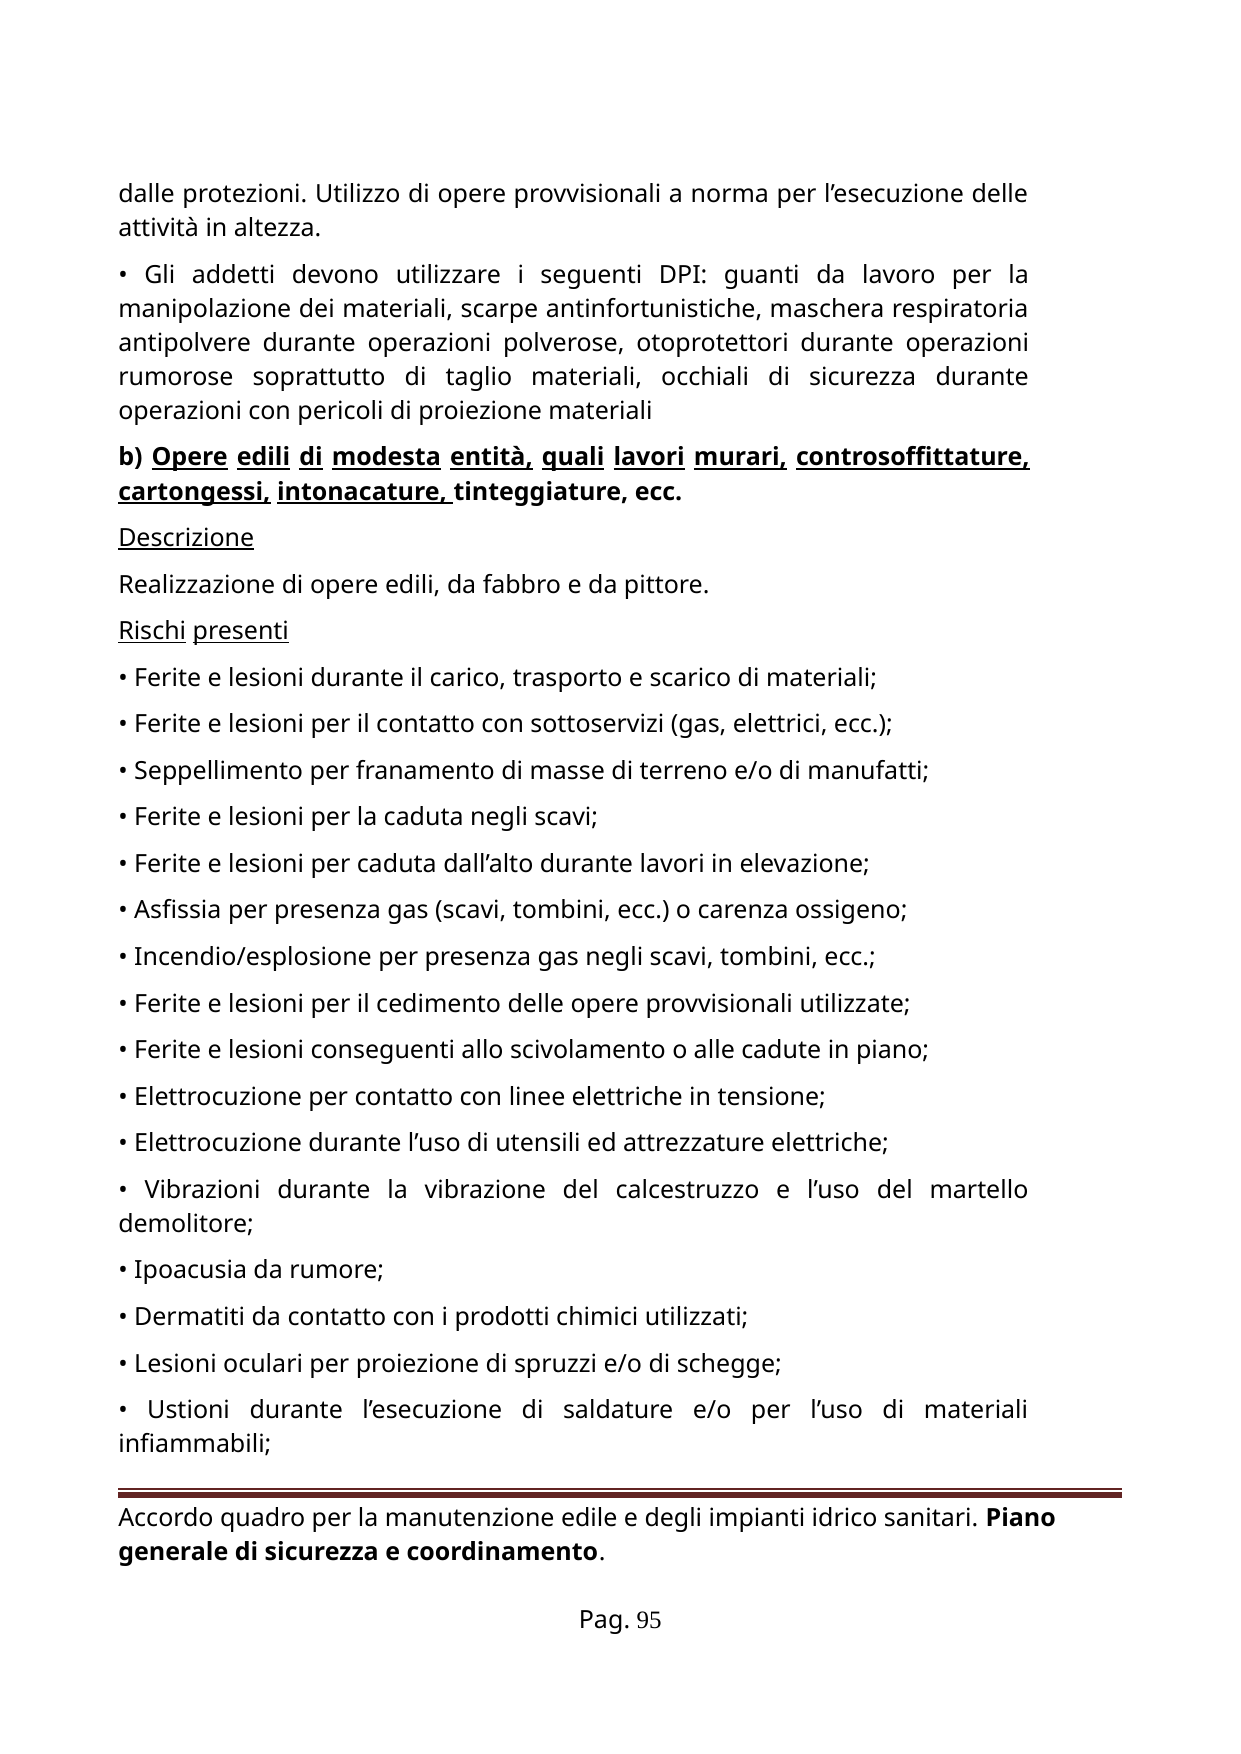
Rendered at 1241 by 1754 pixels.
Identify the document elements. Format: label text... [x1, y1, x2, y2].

text • Ferite e lesioni per caduta dall’alto durante lavori in elevazione; [118, 846, 1029, 880]
text • Ferite e lesioni per il contatto con sottoservizi (gas, elettrici, ecc.); [118, 706, 1029, 740]
text • Ferite e lesioni per il cedimento delle opere provvisionali utilizzate; [118, 985, 1029, 1019]
text Rischi presenti [118, 613, 1029, 647]
text • Elettrocuzione per contatto con linee elettriche in tensione; [118, 1078, 1029, 1112]
text • Asfissia per presenza gas (scavi, tombini, ecc.) o carenza ossigeno; [118, 892, 1029, 926]
text • Ustioni durante l’esecuzione di saldature e/o per l’uso di materiali infiammabili; [118, 1392, 1029, 1460]
text • Dermatiti da contatto con i prodotti chimici utilizzati; [118, 1299, 1029, 1333]
text • Gli addetti devono utilizzare i seguenti DPI: guanti da lavoro per la manipolazione dei materiali, scarpe antinfortunistiche, maschera respiratoria antipolvere durante operazioni polverose, otoprotettori durante operazioni rumorose soprattutto di taglio materiali, occhiali di sicurezza durante operazioni con pericoli di proiezione materiali [118, 256, 1029, 427]
text • Ipoacusia da rumore; [118, 1252, 1029, 1286]
text b) Opere edili di modesta entità, quali lavori murari, controsoffittature, cartongessi, intonacature, tinteggiature, ecc. [118, 439, 1029, 507]
text • Vibrazioni durante la vibrazione del calcestruzzo e l’uso del martello demolitore; [118, 1172, 1029, 1240]
text • Ferite e lesioni per la caduta negli scavi; [118, 799, 1029, 833]
text dalle protezioni. Utilizzo di opere provvisionali a norma per l’esecuzione delle attività in altezza. [118, 176, 1029, 244]
text • Lesioni oculari per proiezione di spruzzi e/o di schegge; [118, 1345, 1029, 1379]
text Realizzazione di opere edili, da fabbro e da pittore. [118, 566, 1029, 600]
text • Ferite e lesioni conseguenti allo scivolamento o alle cadute in piano; [118, 1032, 1029, 1066]
text • Ferite e lesioni durante il carico, trasporto e scarico di materiali; [118, 659, 1029, 693]
text • Incendio/esplosione per presenza gas negli scavi, tombini, ecc.; [118, 939, 1029, 973]
text Descrizione [118, 520, 1029, 554]
text • Elettrocuzione durante l’uso di utensili ed attrezzature elettriche; [118, 1125, 1029, 1159]
text • Seppellimento per franamento di masse di terreno e/o di manufatti; [118, 752, 1029, 787]
